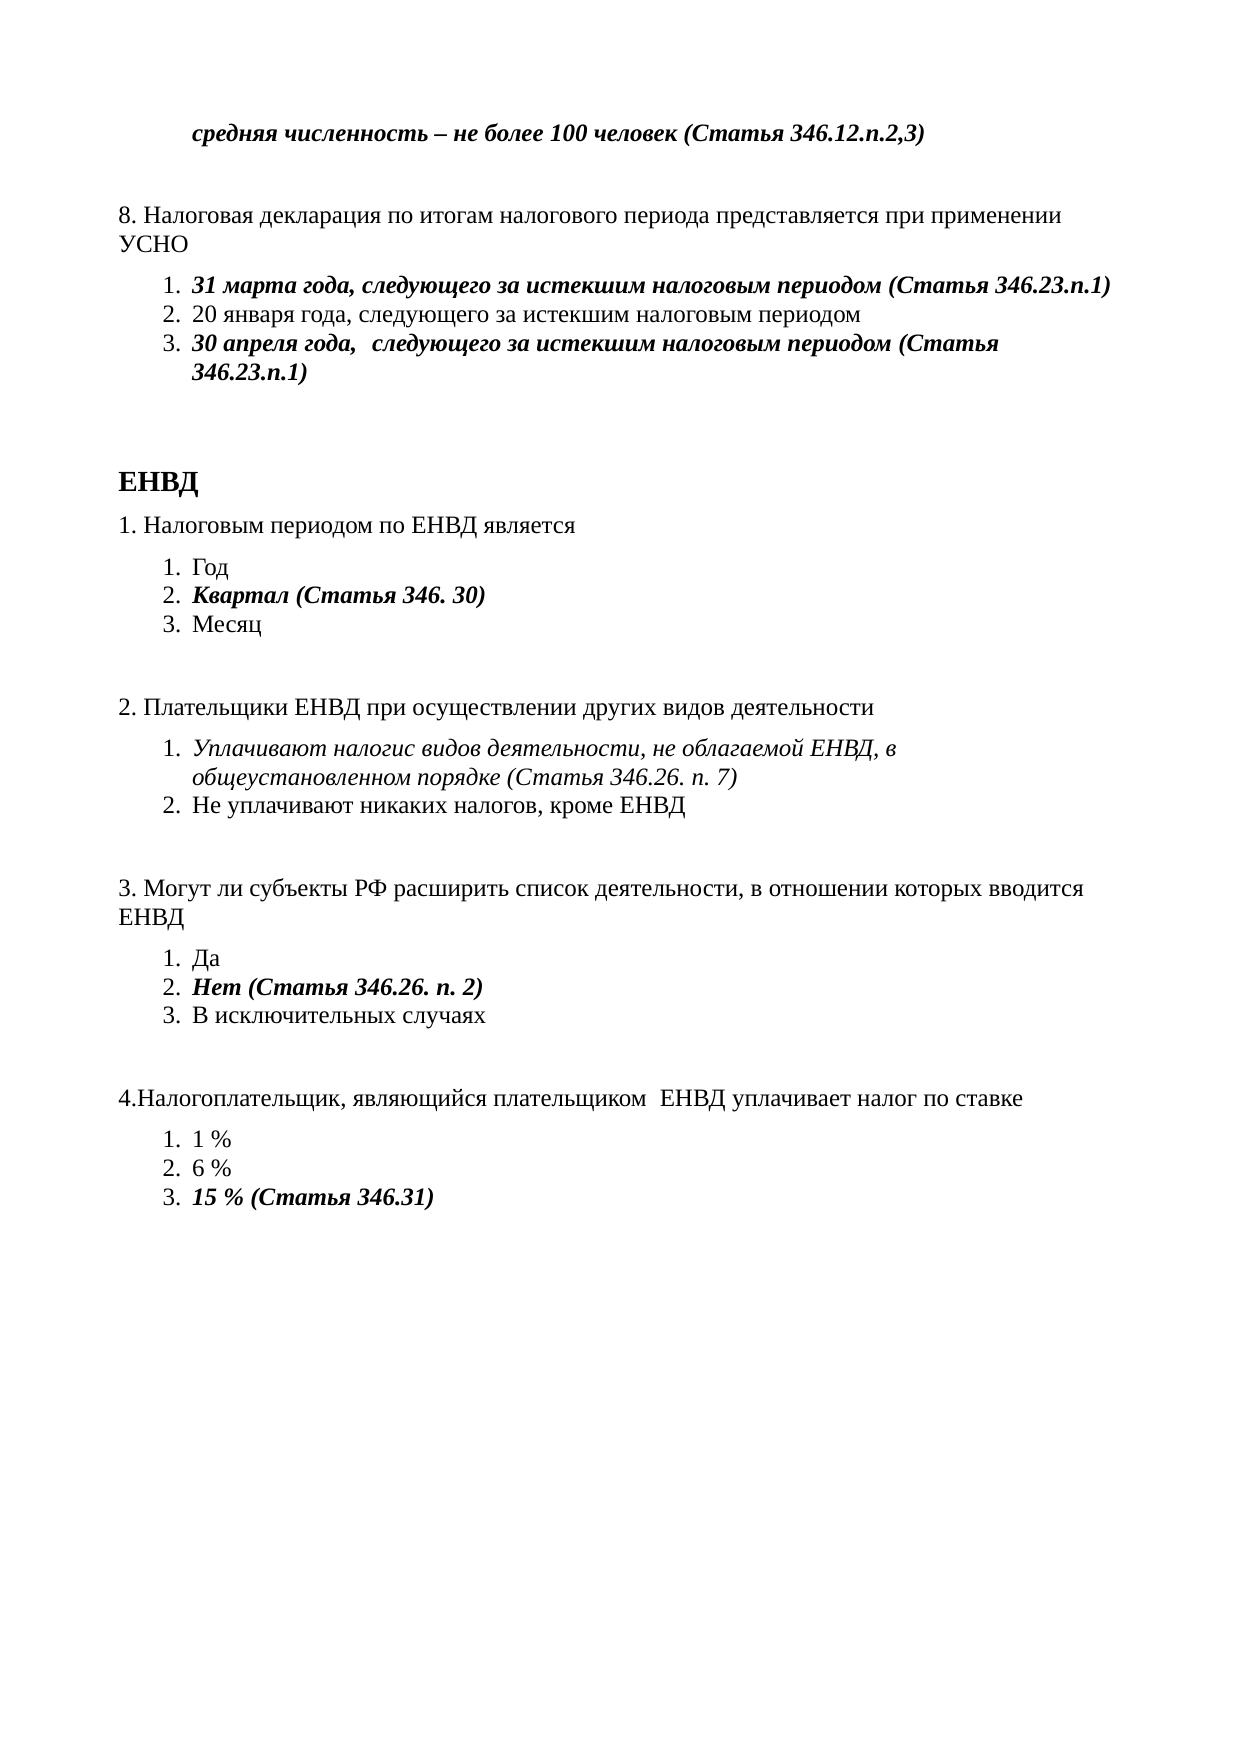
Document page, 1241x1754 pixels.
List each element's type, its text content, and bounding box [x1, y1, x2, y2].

list Год [162, 552, 1122, 580]
list Нет (Статья 346.26. п. 2) [162, 972, 1122, 1000]
text 8. Налоговая декларация по итогам налогового периода представляется при применении УСНО [118, 201, 1122, 258]
list 1 % [162, 1124, 1122, 1153]
list Месяц [162, 609, 1122, 638]
text 3. Могут ли субъекты РФ расширить список деятельности, в отношении которых вводится ЕНВД [118, 873, 1122, 930]
text 4.Налогоплательщик, являющийся плательщиком ЕНВД уплачивает налог по ставке [118, 1083, 1122, 1112]
list средняя численность – не более 100 человек (Статья 346.12.п.2,3) [162, 118, 1122, 147]
list В исключительных случаях [162, 1000, 1122, 1029]
list Уплачивают налогис видов деятельности, не облагаемой ЕНВД, в общеустановленном порядке (Статья 346.26. п. 7) [162, 733, 1122, 790]
list Да [162, 943, 1122, 972]
list 31 марта года, следующего за истекшим налоговым периодом (Статья 346.23.п.1) [162, 271, 1122, 299]
list 15 % (Статья 346.31) [162, 1182, 1122, 1210]
text 1. Налоговым периодом по ЕНВД является [118, 510, 1122, 539]
subtitle ЕНВД [118, 464, 1122, 498]
list Квартал (Статья 346. 30) [162, 580, 1122, 609]
list 30 апреля года, следующего за истекшим налоговым периодом (Статья 346.23.п.1) [162, 328, 1122, 386]
list Не уплачивают никаких налогов, кроме ЕНВД [162, 790, 1122, 819]
text 2. Плательщики ЕНВД при осуществлении других видов деятельности [118, 692, 1122, 720]
list 20 января года, следующего за истекшим налоговым периодом [162, 299, 1122, 328]
list 6 % [162, 1153, 1122, 1182]
